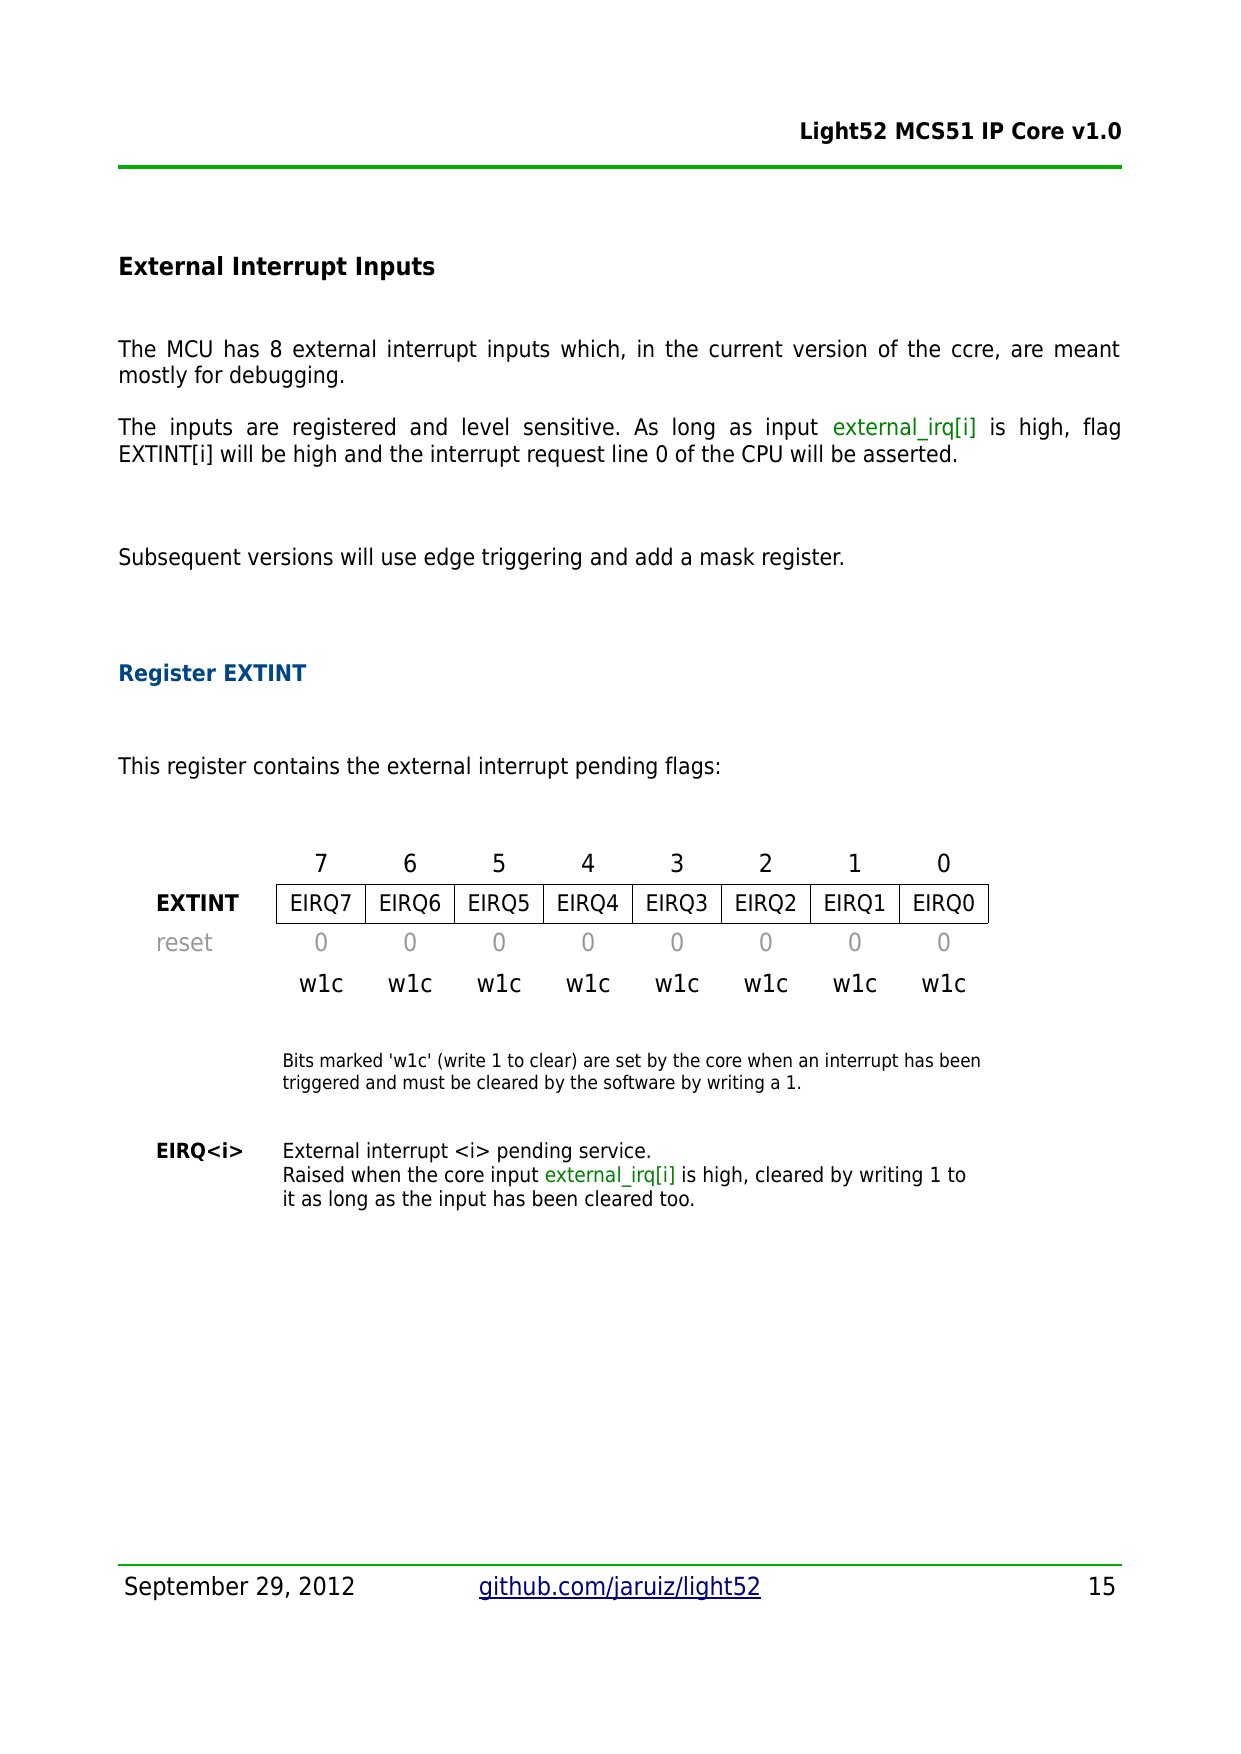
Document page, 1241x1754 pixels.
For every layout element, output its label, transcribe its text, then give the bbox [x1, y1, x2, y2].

table_header 7 [276, 844, 365, 884]
table_cell w1c [454, 963, 543, 1004]
table_header 1 [810, 844, 899, 884]
table_cell [276, 1004, 988, 1044]
table_cell EIRQ5 [455, 885, 543, 923]
table_cell w1c [632, 963, 721, 1004]
table_cell 0 [543, 924, 632, 963]
table_header 5 [454, 844, 543, 884]
table_cell w1c [543, 963, 632, 1004]
table_cell w1c [721, 963, 810, 1004]
table_cell [150, 1100, 276, 1133]
subtitle External Interrupt Inputs [118, 252, 1122, 282]
text The MCU has 8 external interrupt inputs which, in the current version of the ccre, are meant mostly for debugging. [118, 336, 1122, 389]
table_cell 0 [632, 924, 721, 963]
subtitle Register EXTINT [118, 660, 1122, 687]
table_cell EIRQ<i> [150, 1133, 276, 1242]
table_header 2 [721, 844, 810, 884]
text The inputs are registered and level sensitive. As long as input external_irq[i] is high, flag EXTINT[i] will be high and the interrupt request line 0 of the CPU will be asserted. [118, 414, 1122, 467]
table_header 0 [899, 844, 988, 884]
table_cell w1c [365, 963, 454, 1004]
table_cell EIRQ3 [633, 885, 721, 923]
table_cell [276, 1100, 988, 1133]
table_cell reset [150, 923, 276, 963]
table_header 4 [543, 844, 632, 884]
table_cell w1c [899, 963, 988, 1004]
table_cell [150, 1004, 276, 1044]
table_cell EIRQ6 [366, 885, 454, 923]
table_cell 0 [365, 924, 454, 963]
table_cell EXTINT [150, 884, 276, 923]
table_cell w1c [810, 963, 899, 1004]
table_cell 0 [899, 924, 988, 963]
table_cell 0 [810, 924, 899, 963]
table_header 3 [632, 844, 721, 884]
table_cell Bits marked 'w1c' (write 1 to clear) are set by the core when an interrupt has been triggered and must be cleared by the software by writing a 1. [276, 1045, 988, 1100]
table_header 6 [365, 844, 454, 884]
text Subsequent versions will use edge triggering and add a mask register. [118, 544, 1122, 571]
table_cell EIRQ7 [277, 885, 365, 923]
table_cell w1c [276, 963, 365, 1004]
text This register contains the external interrupt pending flags: [118, 753, 1122, 779]
table_cell [150, 1045, 276, 1100]
table_cell 0 [454, 924, 543, 963]
table_cell EIRQ4 [544, 885, 632, 923]
table_cell 0 [721, 924, 810, 963]
table_cell EIRQ2 [722, 885, 810, 923]
table_cell 0 [276, 924, 365, 963]
table_cell EIRQ1 [811, 885, 899, 923]
table_header [150, 844, 276, 884]
table_cell [150, 963, 276, 1004]
table_cell External interrupt <i> pending service. Raised when the core input external_irq[i] is high, cleared by writing 1 to it as long as the input has been cleared too. [276, 1133, 988, 1242]
table_cell EIRQ0 [900, 885, 988, 923]
